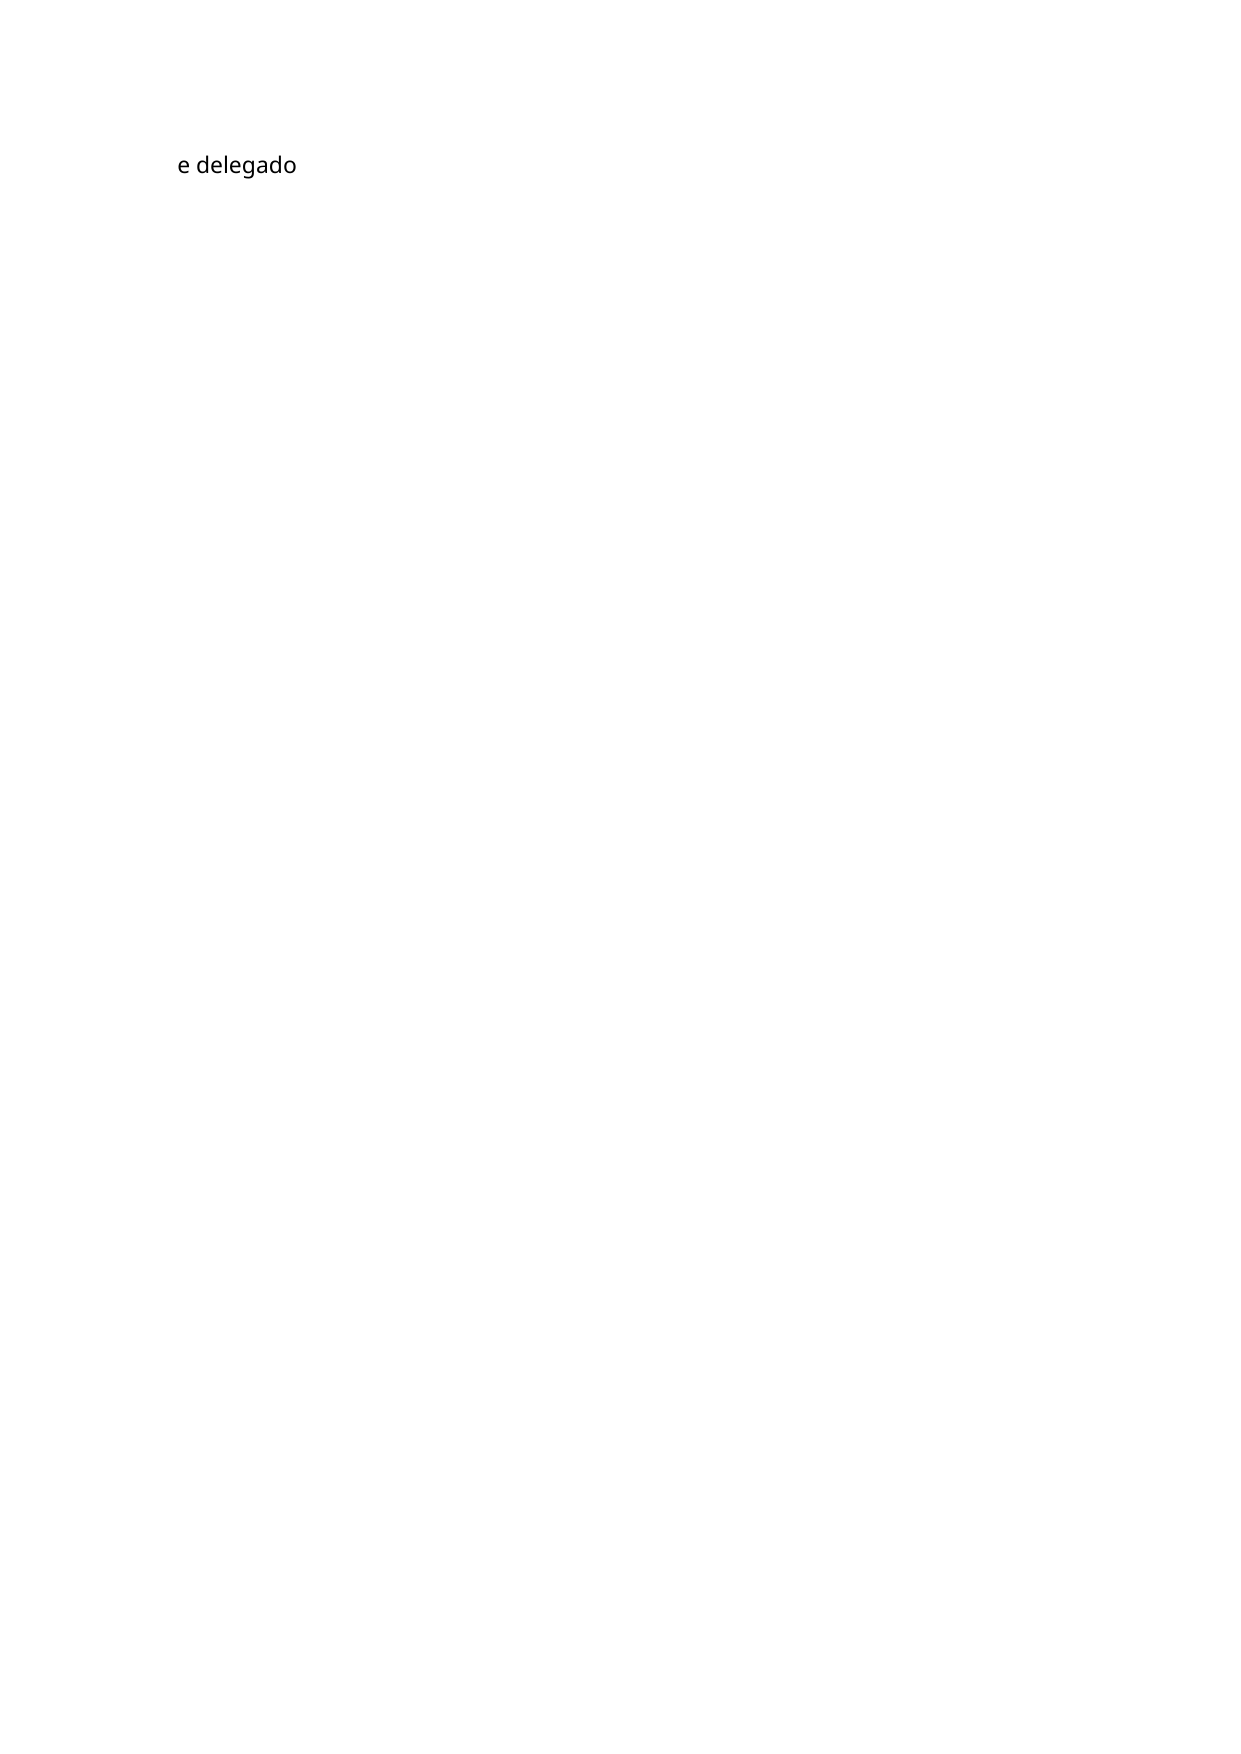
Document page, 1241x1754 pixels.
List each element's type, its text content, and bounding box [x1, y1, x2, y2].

text e delegado [177, 149, 1063, 181]
